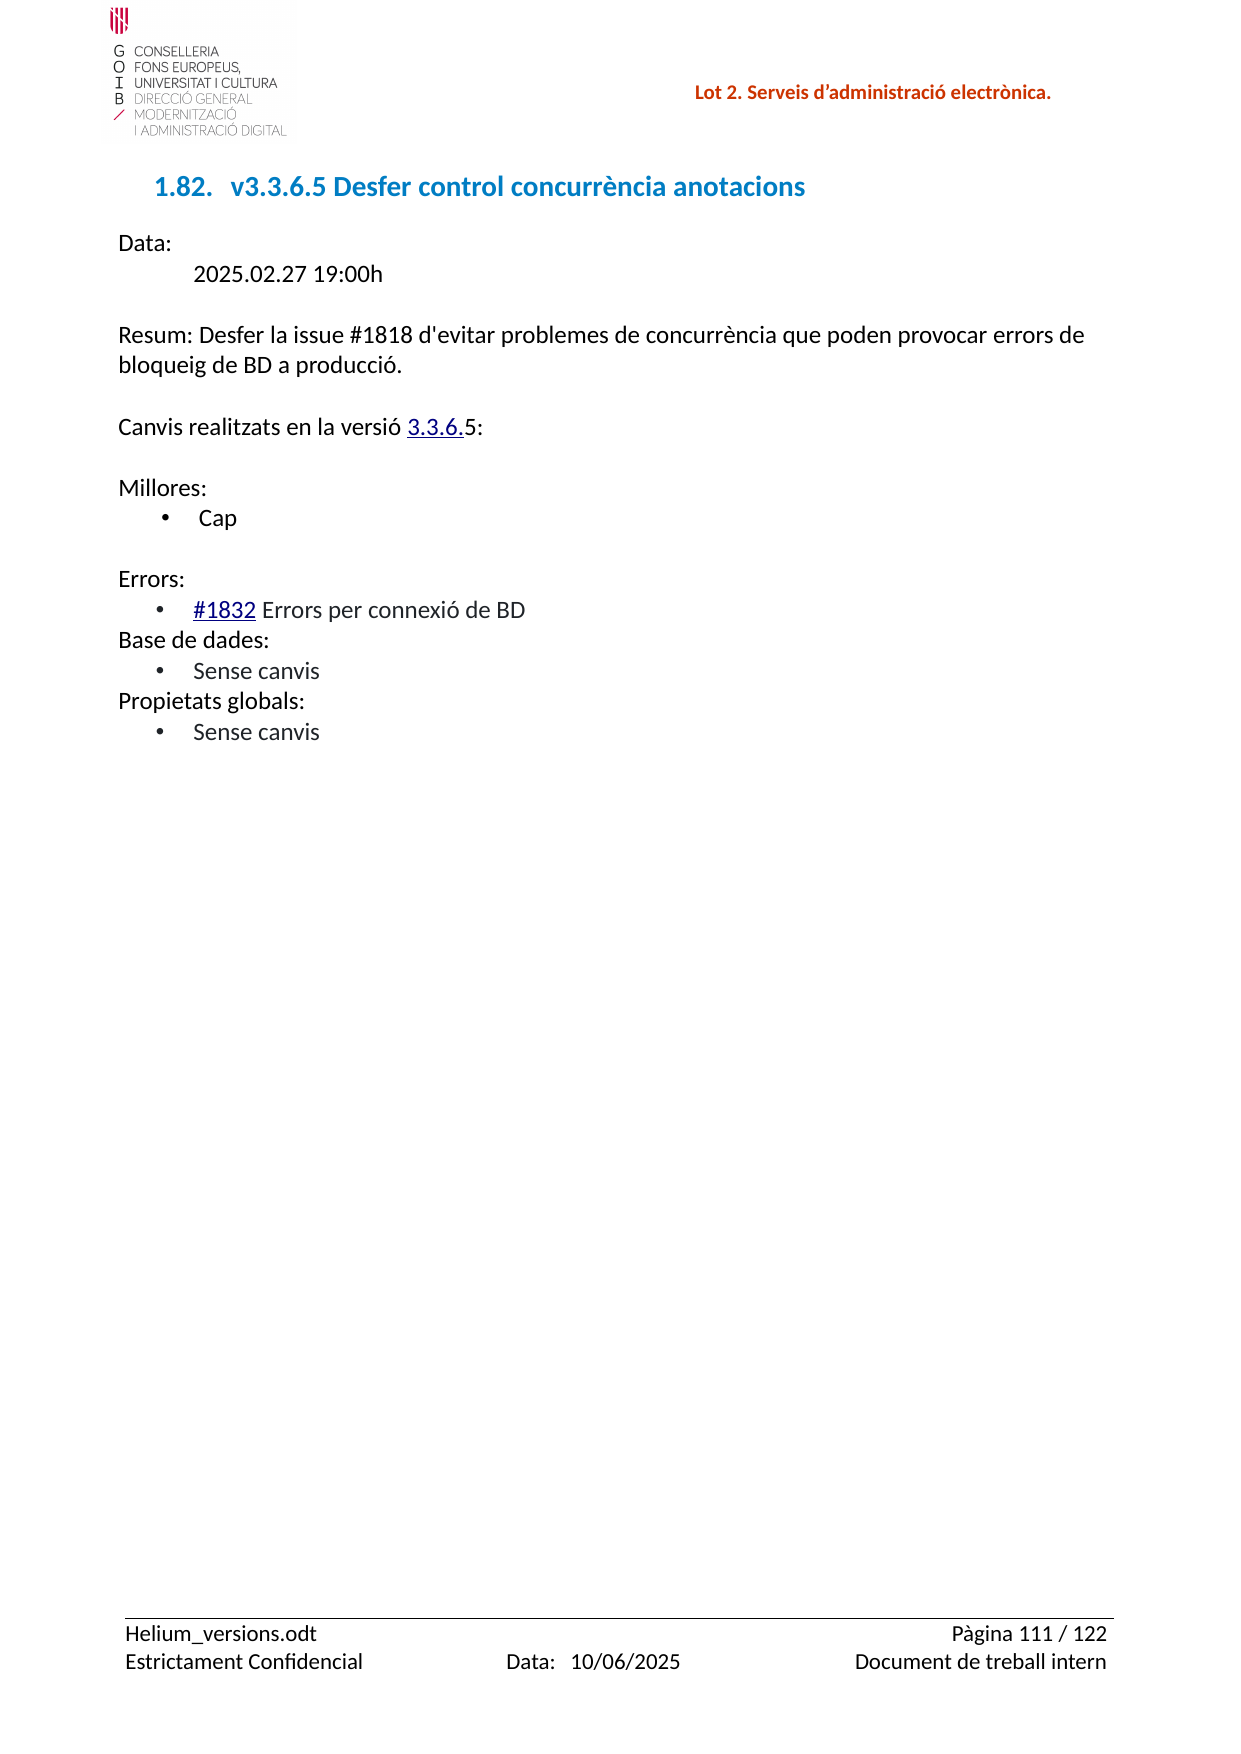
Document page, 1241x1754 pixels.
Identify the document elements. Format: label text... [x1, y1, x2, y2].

picture [100, 0, 297, 144]
text Data: [118, 228, 1122, 258]
list Sense canvis [156, 655, 1122, 685]
text Millores: [118, 472, 1122, 502]
text Propietats globals: [118, 685, 1122, 716]
list Sense canvis [156, 716, 1122, 746]
list #1832 Errors per connexió de BD [156, 594, 1122, 624]
text 2025.02.27 19:00h [118, 258, 1122, 289]
list Cap [161, 502, 1122, 533]
text Base de dades: [118, 624, 1122, 655]
text Errors: [118, 563, 1122, 594]
subtitle v3.3.6.5 Desfer control concurrència anotacions [153, 168, 1122, 204]
text Canvis realitzats en la versió 3.3.6.5: [118, 411, 1122, 441]
text Resum: Desfer la issue #1818 d'evitar problemes de concurrència que poden provocar errors de bloqueig de BD a producció. [118, 319, 1122, 380]
